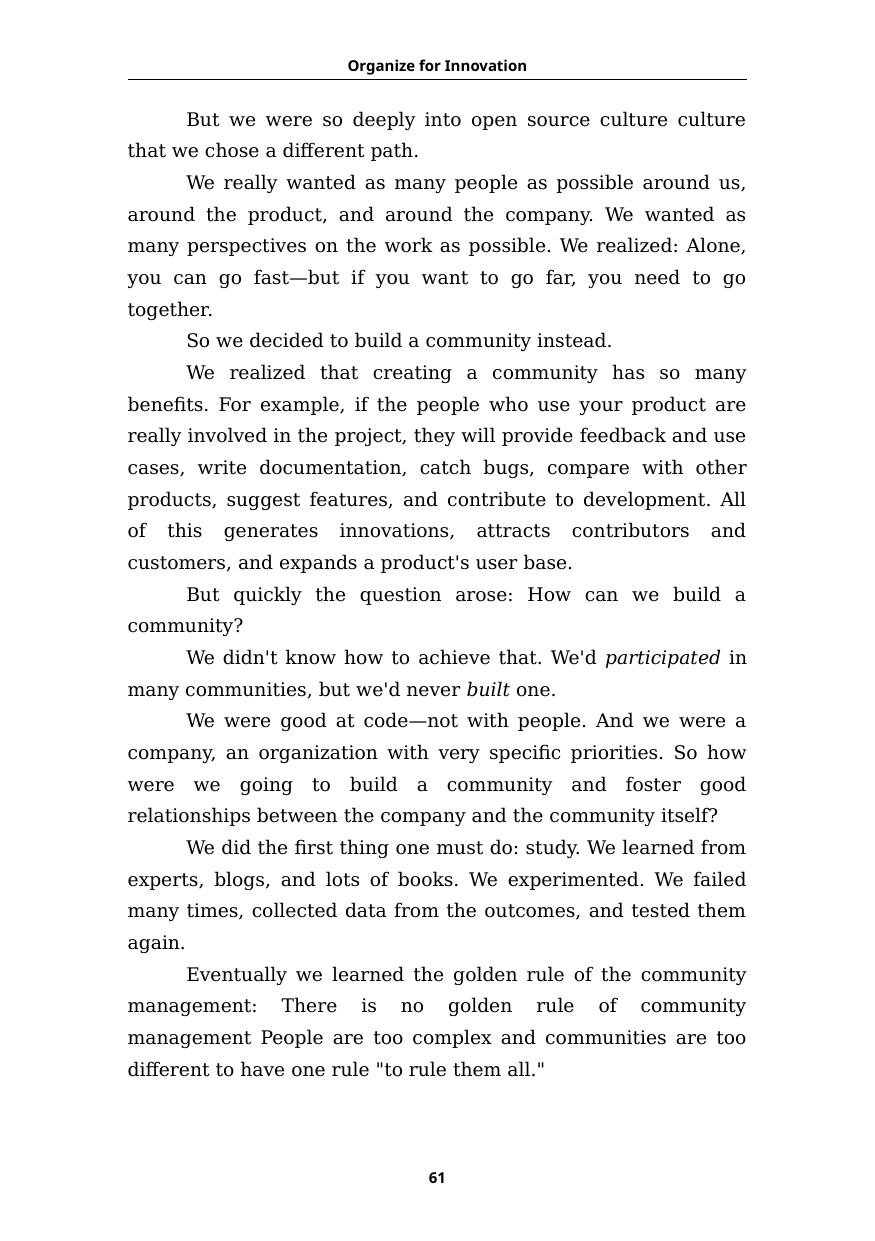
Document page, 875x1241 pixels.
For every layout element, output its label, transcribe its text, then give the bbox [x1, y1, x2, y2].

text Eventually we learned the golden rule of the community management: There is no golden rule of community management People are too complex and communities are too different to have one rule "to rule them all." [127, 964, 747, 1081]
text But quickly the question arose: How can we build a community? [127, 584, 747, 637]
text We realized that creating a community has so many benefits. For example, if the people who use your product are really involved in the project, they will provide feedback and use cases, write documentation, catch bugs, compare with other products, suggest features, and contribute to development. All of this generates innovations, attracts contributors and customers, and expands a product's user base. [127, 362, 747, 574]
text So we decided to build a community instead. [127, 330, 747, 352]
text We really wanted as many people as possible around us, around the product, and around the company. We wanted as many perspectives on the work as possible. We realized: Alone, you can go fast—but if you want to go far, you need to go together. [127, 172, 747, 321]
text We were good at code—not with people. And we were a company, an organization with very specific priorities. So how were we going to build a community and foster good relationships between the company and the community itself? [127, 710, 747, 827]
text We did the first thing one must do: study. We learned from experts, blogs, and lots of books. We experimented. We failed many times, collected data from the outcomes, and tested them again. [127, 837, 747, 954]
text But we were so deeply into open source culture culture that we chose a different path. [127, 109, 747, 162]
text We didn't know how to achieve that. We'd participated in many communities, but we'd never built one. [127, 647, 747, 701]
